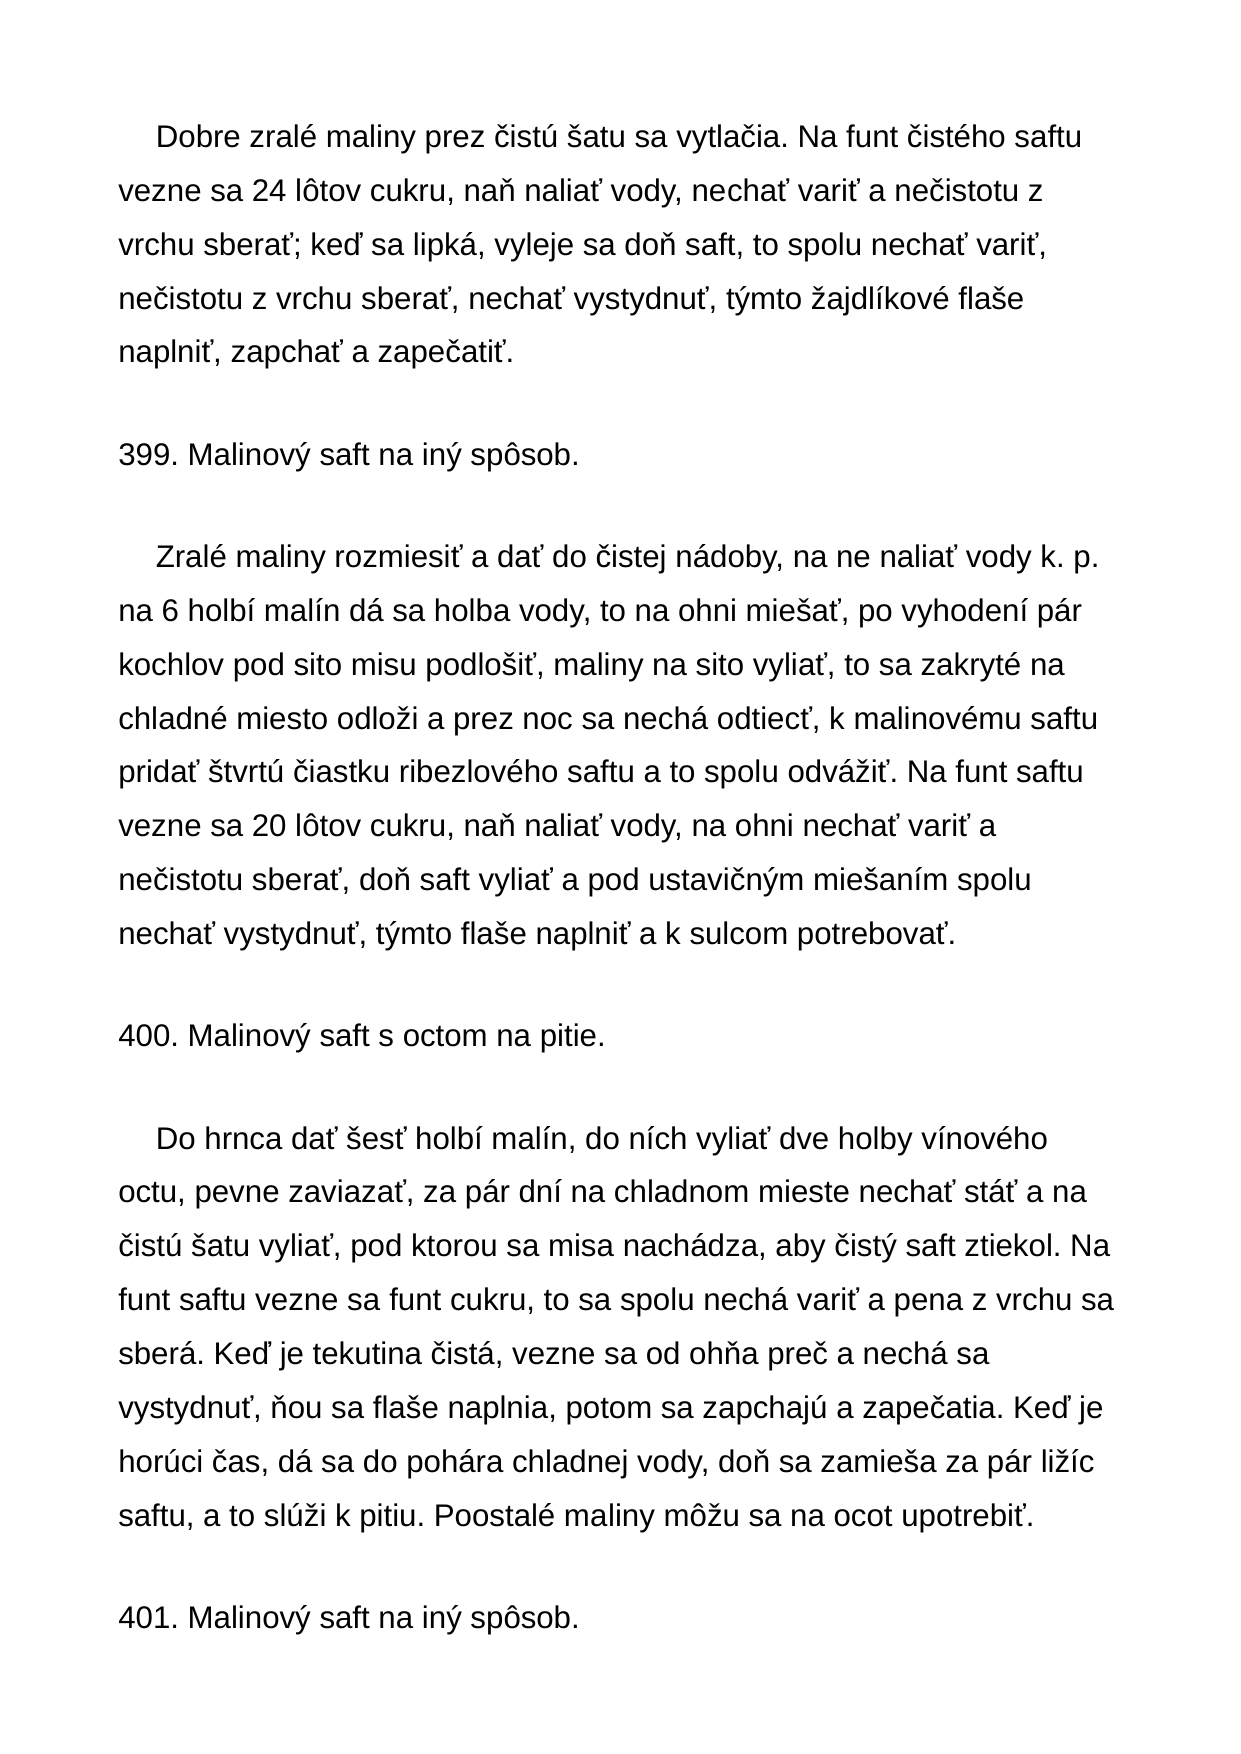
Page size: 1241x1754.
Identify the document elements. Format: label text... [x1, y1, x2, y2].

text 401. Malinový saft na iný spôsob. [118, 1599, 1122, 1635]
text Zralé maliny rozmiesiť a dať do čistej nádoby, na ne naliať vody k. p. na 6 holbí malín dá sa holba vody, to na ohni miešať, po vyhodení pár kochlov pod sito misu podlošiť, maliny na sito vyliať, to sa zakryté na chladné miesto odloži a prez noc sa nechá odtiecť, k malinovému saftu pridať štvrtú čiastku ribezlového saftu a to spolu odvážiť. Na funt saftu vezne sa 20 lôtov cukru, naň naliať vody, na ohni nechať variť a nečistotu sberať, doň saft vyliať a pod ustavičným miešaním spolu nechať vystydnuť, týmto flaše naplniť a k sulcom potrebovať. [118, 538, 1122, 951]
text 399. Malinový saft na iný spôsob. [118, 436, 1122, 472]
text 400. Malinový saft s octom na pitie. [118, 1017, 1122, 1053]
text Dobre zralé maliny prez čistú šatu sa vytlačia. Na funt čistého saftu vezne sa 24 lôtov cukru, naň naliať vody, ne­chať variť a nečistotu z vrchu sberať; keď sa lipká, vyleje sa doň saft, to spolu nechať variť, nečistotu z vrchu sberať, nechať vystydnuť, týmto žajdlíkové flaše naplniť, zapchať a zapečatiť. [118, 118, 1122, 369]
text Do hrnca dať šesť holbí malín, do ních vyliať dve holby vínového octu, pevne zaviazať, za pár dní na chladnom mieste nechať stáť a na čistú šatu vyliať, pod ktorou sa misa nachádza, aby čistý saft ztiekol. Na funt saftu vezne sa funt cukru, to sa spolu nechá variť a pena z vrchu sa sberá. Keď je tekutina čistá, vezne sa od ohňa preč a nechá sa vystydnuť, ňou sa flaše naplnia, potom sa zapchajú a zapečatia. Keď je horúci čas, dá sa do pohára chladnej vody, doň sa zamieša za pár ližíc saftu, a to slúži k pitiu. Poostalé ma­liny môžu sa na ocot upotrebiť. [118, 1120, 1122, 1533]
